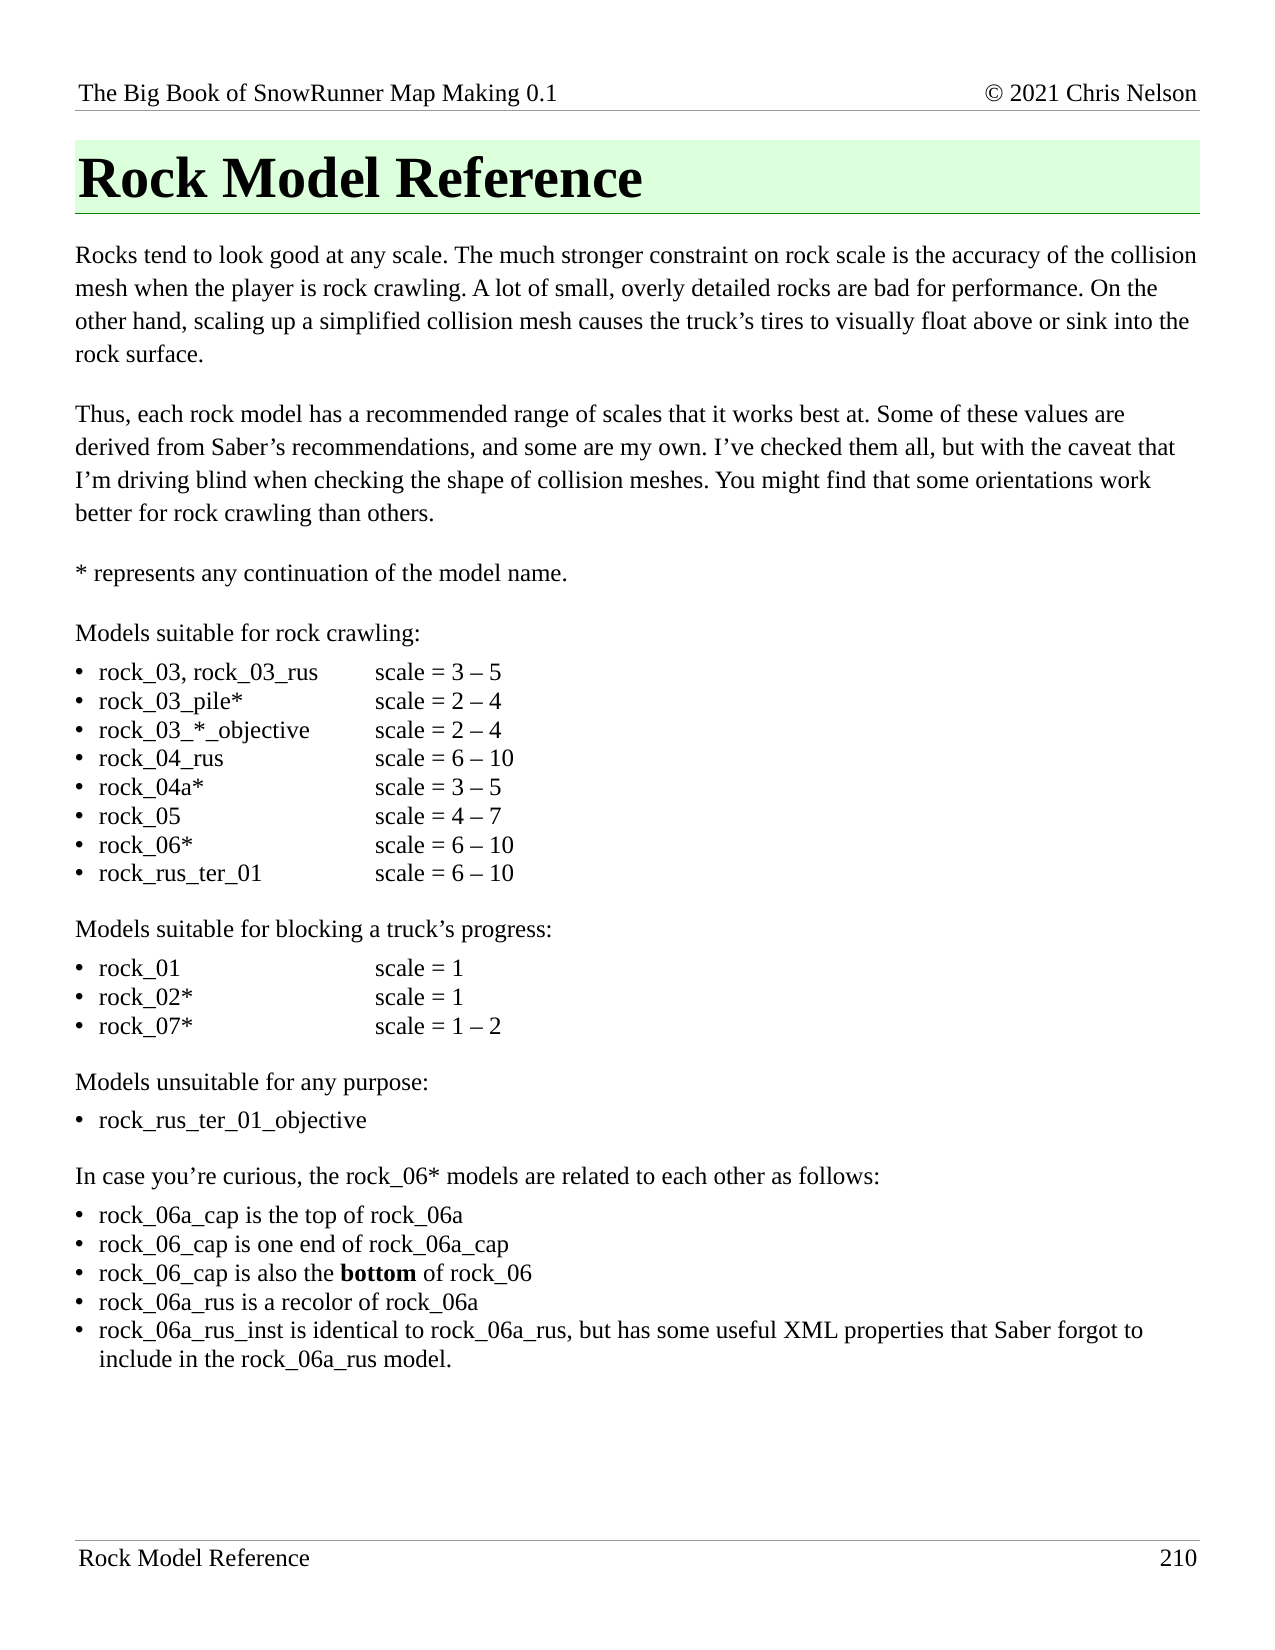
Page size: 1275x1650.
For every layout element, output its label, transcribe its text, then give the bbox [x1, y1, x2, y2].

list rock_rus_ter_01_objective [75, 1106, 1200, 1134]
list rock_03_*_objective scale = 2 – 4 [75, 715, 1200, 743]
text * represents any continuation of the model name. [75, 558, 1200, 587]
list rock_06_cap is also the bottom of rock_06 [75, 1258, 1200, 1287]
list rock_06a_cap is the top of rock_06a [75, 1200, 1200, 1229]
list rock_01 scale = 1 [75, 953, 1200, 982]
list rock_06a_rus is a recolor of rock_06a [75, 1287, 1200, 1315]
list rock_06* scale = 6 – 10 [75, 830, 1200, 858]
list rock_06_cap is one end of rock_06a_cap [75, 1229, 1200, 1258]
text Rocks tend to look good at any scale. The much stronger constraint on rock scale is the accuracy of the collision mesh when the player is rock crawling. A lot of small, overly detailed rocks are bad for performance. On the other hand, scaling up a simplified collision mesh causes the truck’s tires to visually float above or sink into the rock surface. [75, 240, 1200, 368]
list rock_07* scale = 1 – 2 [75, 1011, 1200, 1039]
list rock_06a_rus_inst is identical to rock_06a_rus, but has some useful XML properties that Saber forgot to include in the rock_06a_rus model. [75, 1315, 1200, 1373]
list rock_04a* scale = 3 – 5 [75, 772, 1200, 801]
text Thus, each rock model has a recommended range of scales that it works best at. Some of these values are derived from Saber’s recommendations, and some are my own. I’ve checked them all, but with the caveat that I’m driving blind when checking the shape of collision meshes. You might find that some orientations work better for rock crawling than others. [75, 399, 1200, 527]
list rock_rus_ter_01 scale = 6 – 10 [75, 858, 1200, 887]
list rock_04_rus scale = 6 – 10 [75, 743, 1200, 772]
list rock_02* scale = 1 [75, 982, 1200, 1011]
list rock_05 scale = 4 – 7 [75, 801, 1200, 830]
subtitle Models suitable for rock crawling: [75, 618, 1200, 647]
subtitle In case you’re curious, the rock_06* models are related to each other as follows: [75, 1161, 1200, 1190]
subtitle Models suitable for blocking a truck’s progress: [75, 914, 1200, 943]
list rock_03_pile* scale = 2 – 4 [75, 686, 1200, 715]
subtitle Models unsuitable for any purpose: [75, 1067, 1200, 1095]
list rock_03, rock_03_rus scale = 3 – 5 [75, 657, 1200, 686]
subtitle Rock Model Reference [75, 140, 1200, 213]
